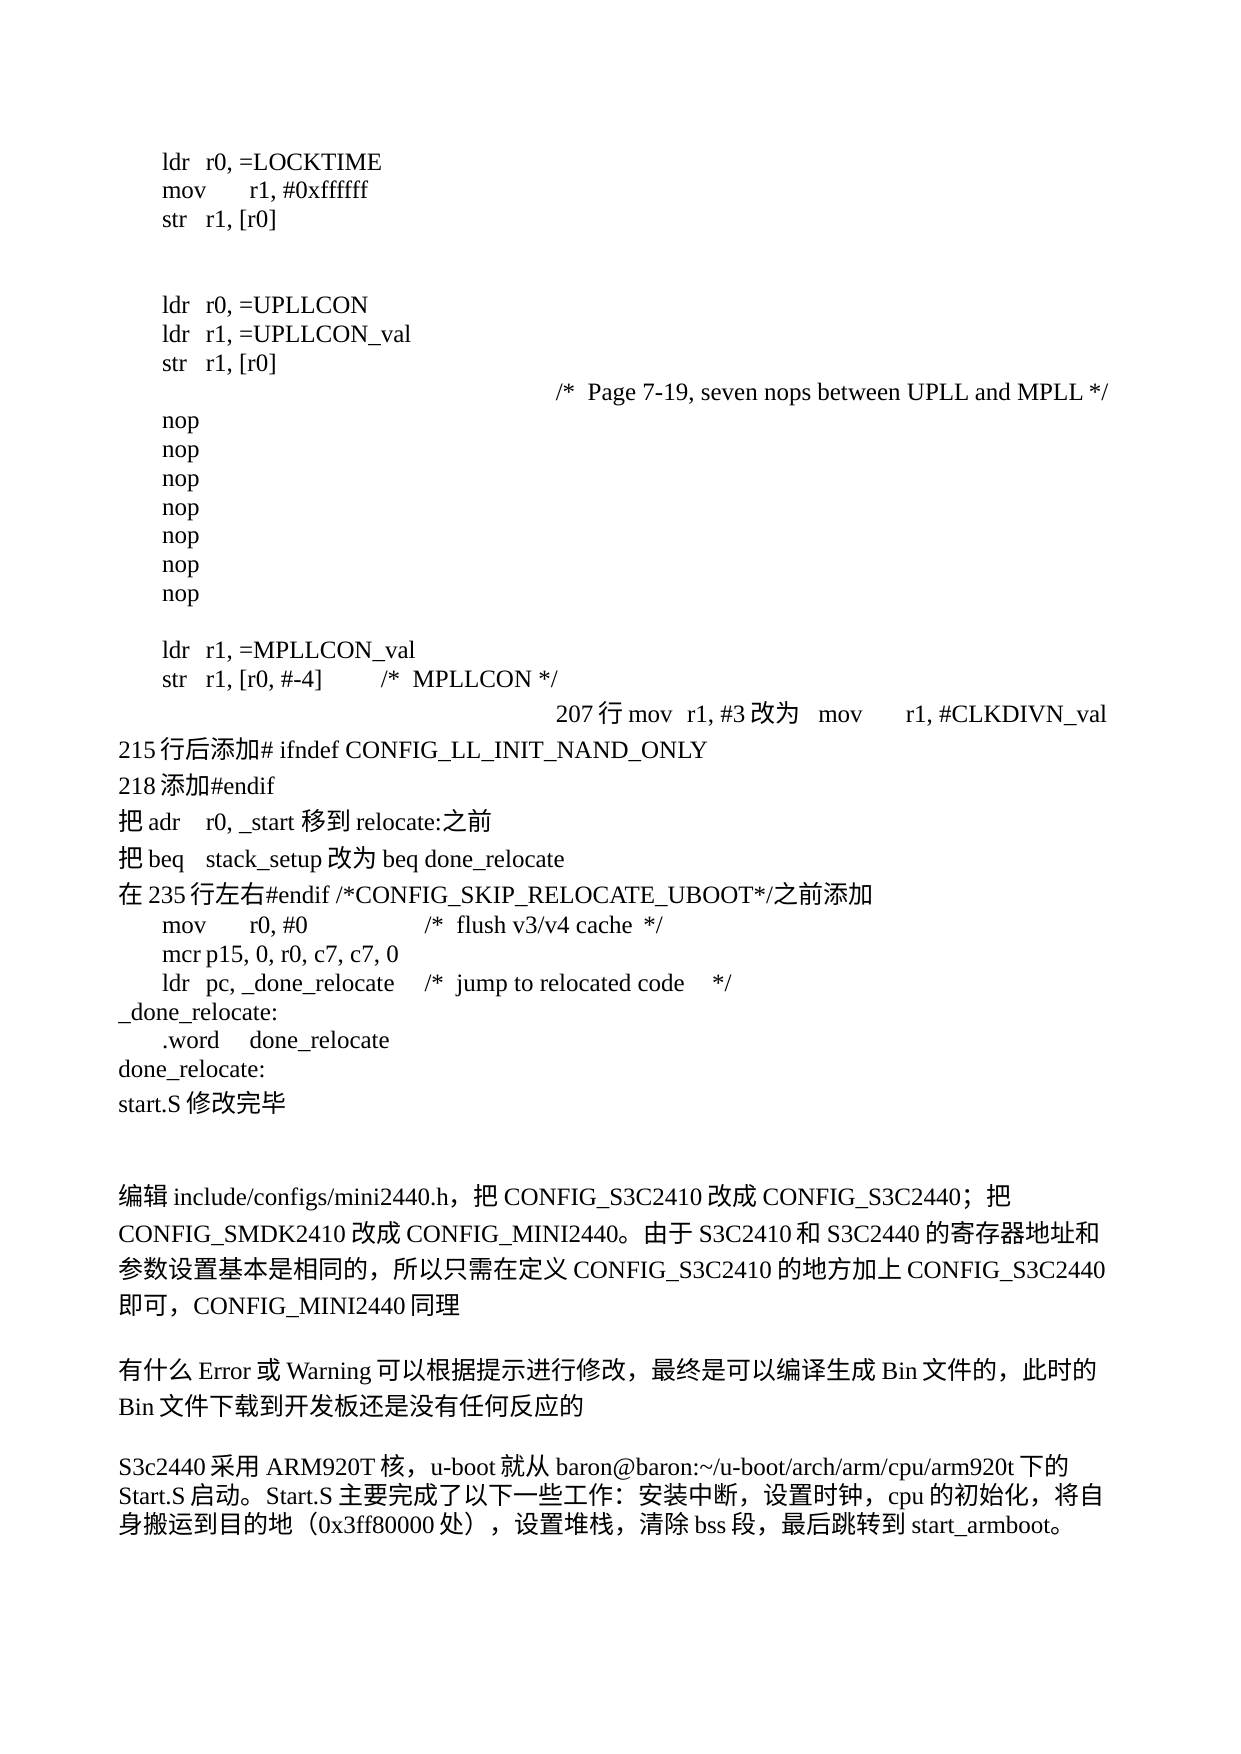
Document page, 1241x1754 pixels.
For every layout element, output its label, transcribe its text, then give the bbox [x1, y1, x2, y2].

text mov r1, #0xffffff [118, 176, 1122, 204]
text 在235行左右#endif /*CONFIG_SKIP_RELOCATE_UBOOT*/之前添加 [118, 874, 1122, 911]
text ldr r1, =UPLLCON_val [118, 319, 1122, 348]
text str r1, [r0, #-4] /* MPLLCON */ [118, 664, 1122, 693]
text done_relocate: [118, 1054, 1122, 1083]
text nop [118, 521, 1122, 549]
text 215行后添加# ifndef CONFIG_LL_INIT_NAND_ONLY [118, 729, 1122, 766]
text nop [118, 492, 1122, 521]
text nop [118, 463, 1122, 492]
text ldr r0, =LOCKTIME [118, 147, 1122, 176]
text .word done_relocate [118, 1026, 1122, 1054]
text mcr p15, 0, r0, c7, c7, 0 [118, 939, 1122, 968]
text ldr r1, =MPLLCON_val [118, 636, 1122, 664]
text 207行mov r1, #3改为 mov r1, #CLKDIVN_val [118, 693, 1122, 729]
text nop [118, 406, 1122, 434]
text str r1, [r0] [118, 204, 1122, 233]
text mov r0, #0 /* flush v3/v4 cache */ [118, 911, 1122, 939]
text str r1, [r0] [118, 348, 1122, 377]
text ldr pc, _done_relocate /* jump to relocated code */ [118, 968, 1122, 997]
text nop [118, 578, 1122, 607]
text ldr r0, =UPLLCON [118, 291, 1122, 319]
text _done_relocate: [118, 997, 1122, 1026]
text nop [118, 549, 1122, 578]
text 把adr r0, _start 移到relocate:之前 [118, 802, 1122, 838]
text 有什么Error或Warning可以根据提示进行修改，最终是可以编译生成Bin文件的，此时的Bin文件下载到开发板还是没有任何反应的 [118, 1351, 1122, 1423]
text 编辑include/configs/mini2440.h，把CONFIG_S3C2410改成CONFIG_S3C2440；把CONFIG_SMDK2410改成CONFIG_MINI2440。由于S3C2410和S3C2440的寄存器地址和参数设置基本是相同的，所以只需在定义CONFIG_S3C2410的地方加上CONFIG_S3C2440即可，CONFIG_MINI2440同理 [118, 1177, 1122, 1322]
text 218添加#endif [118, 766, 1122, 802]
text S3c2440采用ARM920T核，u-boot就从baron@baron:~/u-boot/arch/arm/cpu/arm920t下的Start.S启动。Start.S主要完成了以下一些工作：安装中断，设置时钟，cpu的初始化，将自身搬运到目的地（0x3ff80000处），设置堆栈，清除bss段，最后跳转到start_armboot。 [118, 1452, 1122, 1538]
text start.S修改完毕 [118, 1083, 1122, 1119]
text nop [118, 434, 1122, 463]
text 把beq stack_setup改为beq done_relocate [118, 838, 1122, 874]
text /* Page 7-19, seven nops between UPLL and MPLL */ [118, 377, 1122, 406]
